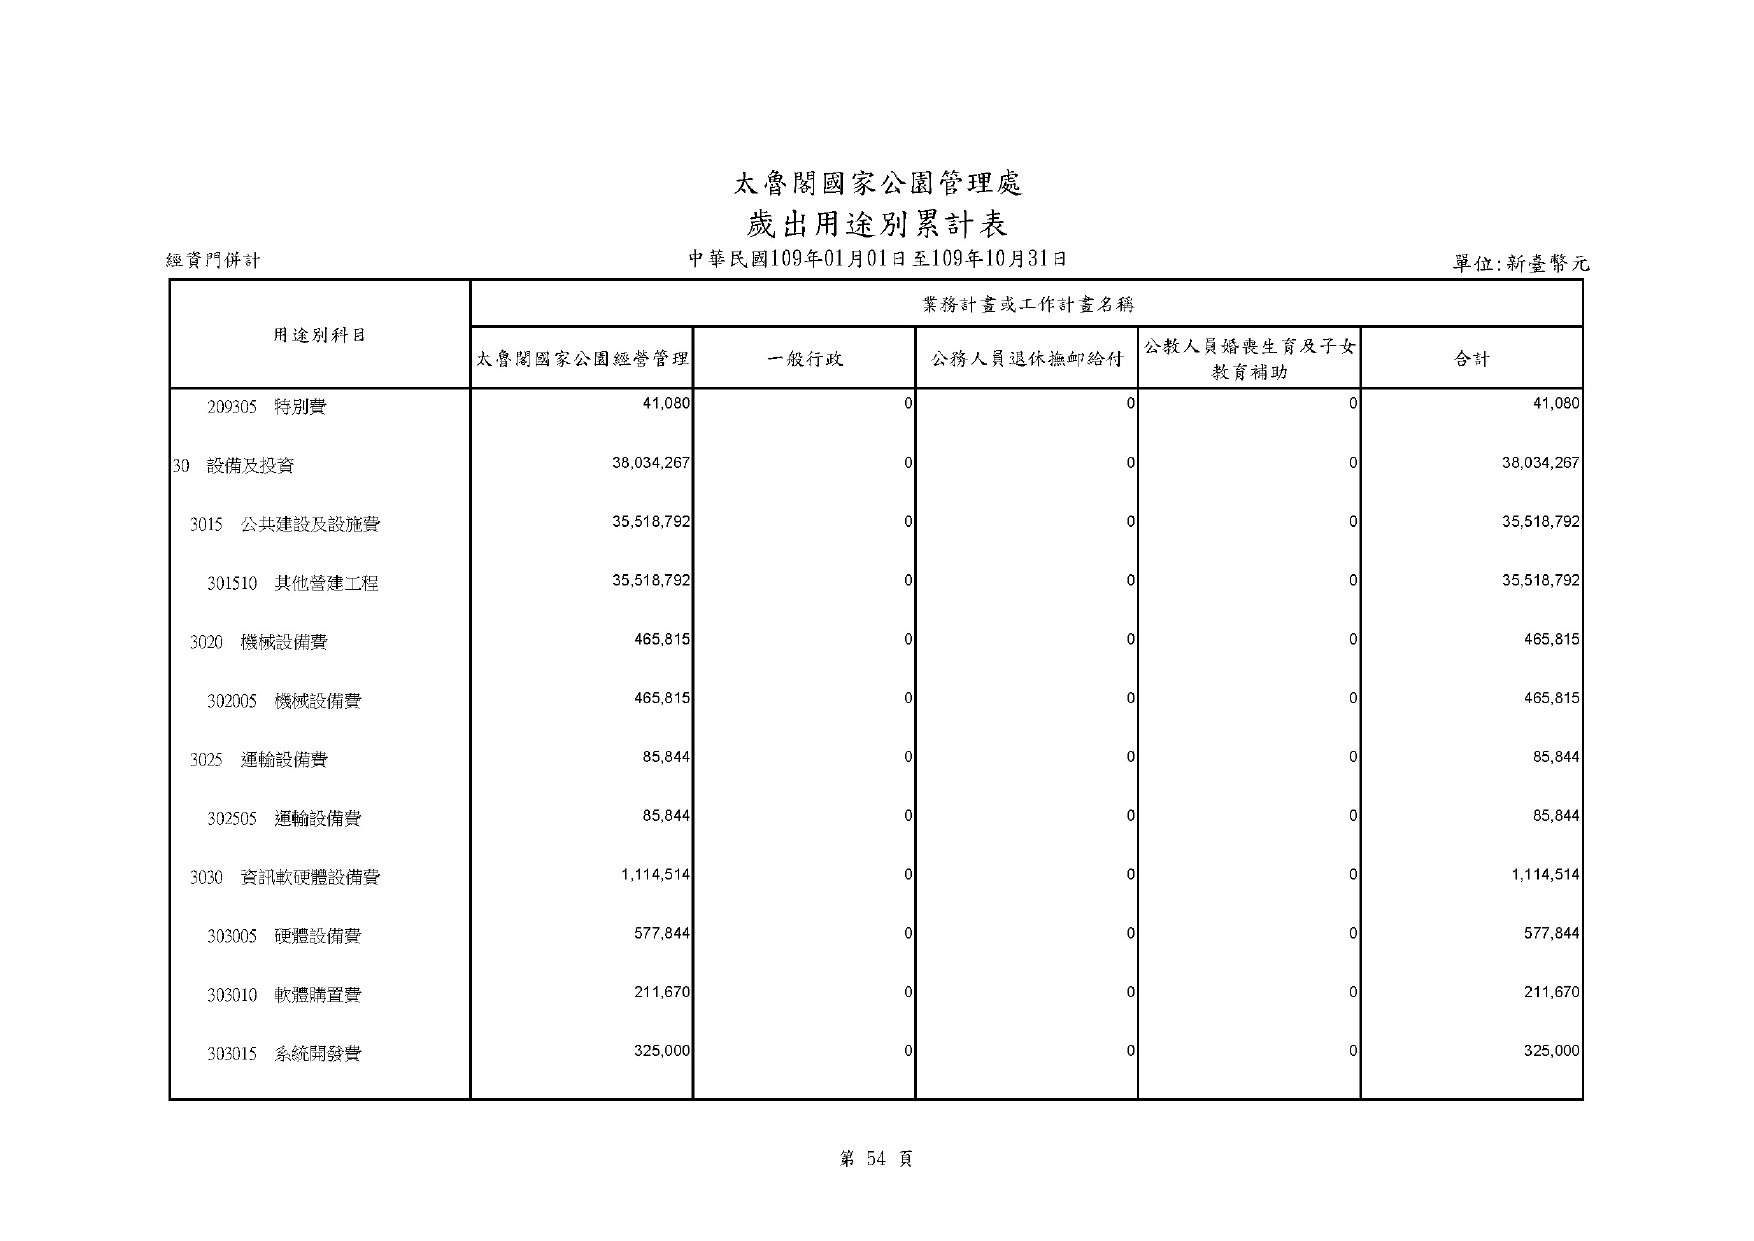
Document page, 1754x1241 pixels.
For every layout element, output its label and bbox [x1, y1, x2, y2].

picture [59, 59, 1695, 1216]
